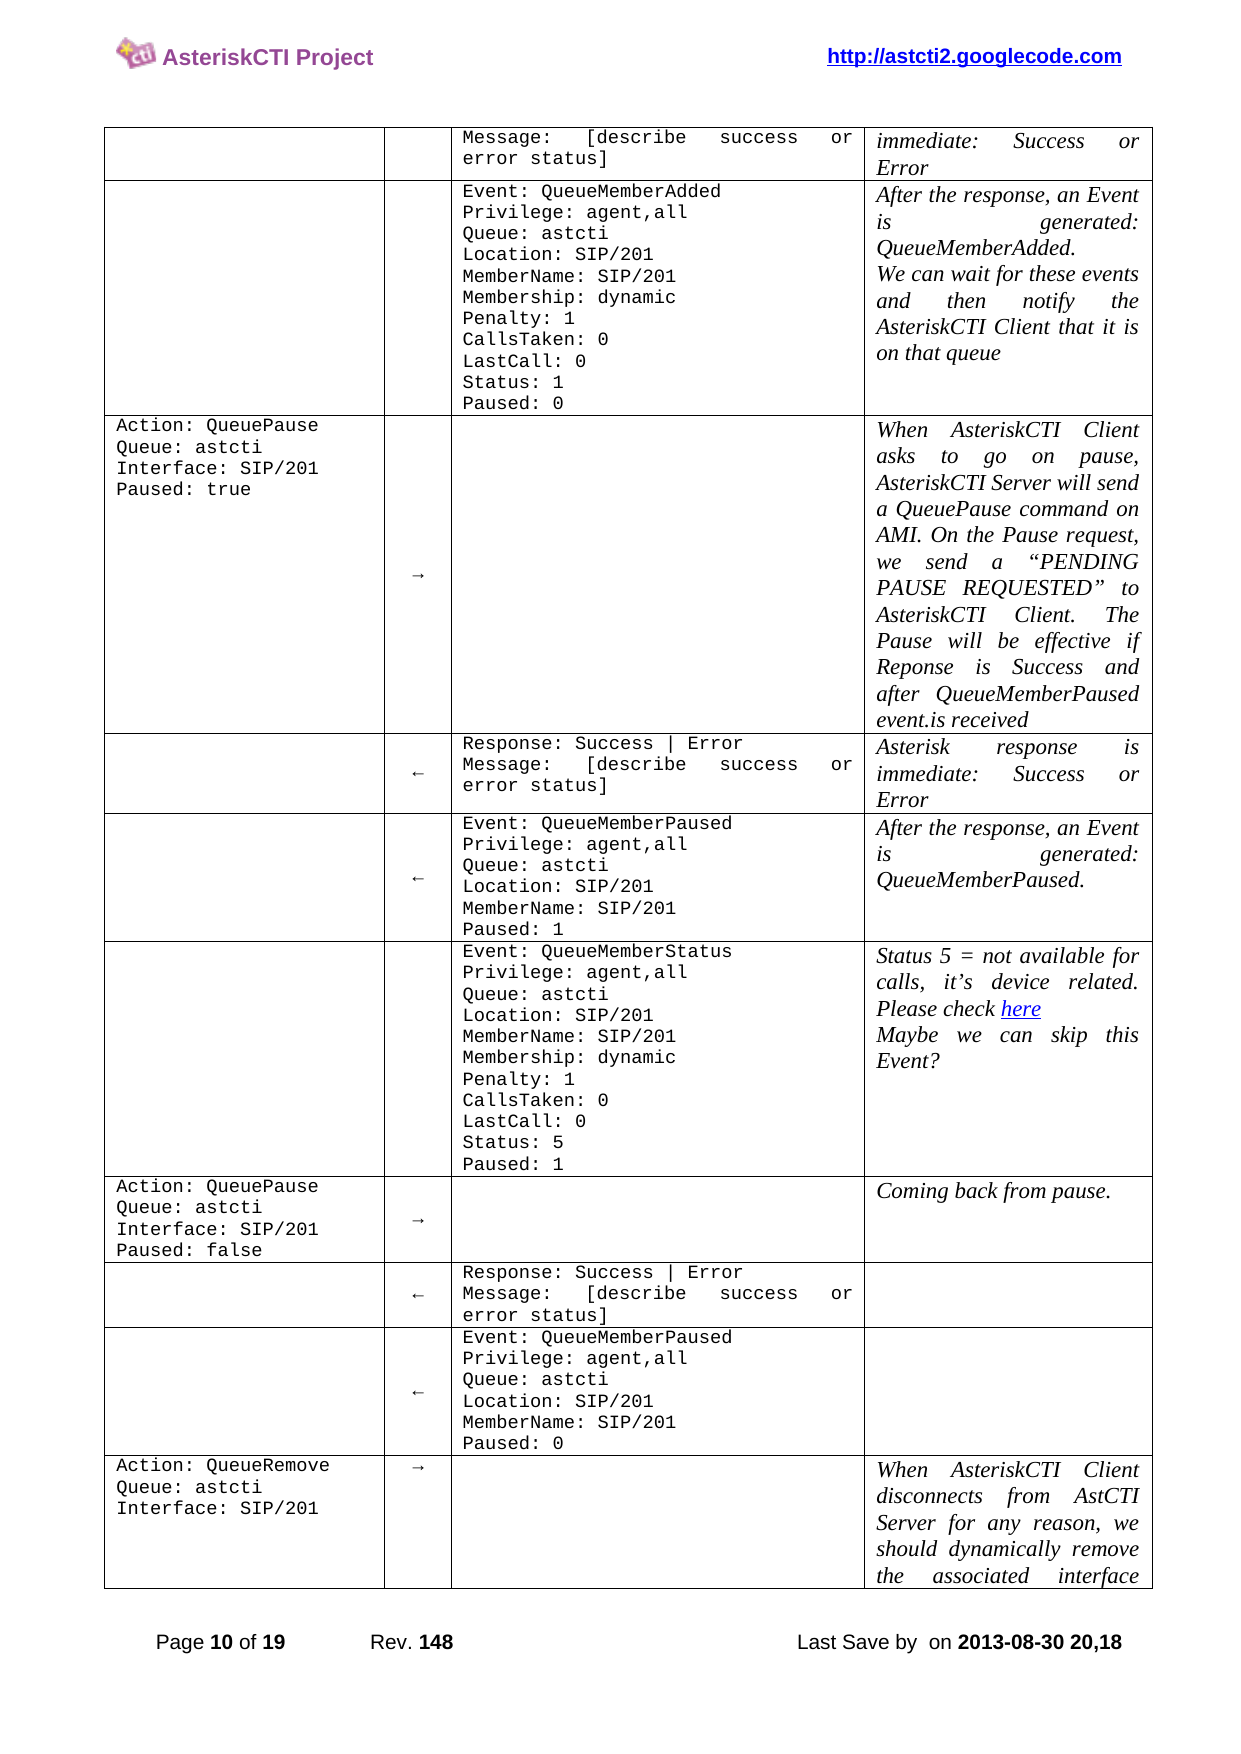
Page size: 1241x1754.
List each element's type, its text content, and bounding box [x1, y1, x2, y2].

table_cell After the response, an Event is generated: QueueMemberAdded. We can wait for these events and then notify the AsteriskCTI Client that it is on that queue [865, 181, 1152, 415]
table_cell After the response, an Event is generated: QueueMemberPaused. [865, 814, 1152, 941]
table_cell Response: Success | Error Message: [describe success or error status] [452, 1263, 864, 1327]
table_cell [865, 1328, 1152, 1455]
table_cell [105, 1263, 384, 1327]
table_cell → [385, 1177, 451, 1262]
table_cell Coming back from pause. [865, 1177, 1152, 1262]
table_cell [865, 1263, 1152, 1327]
table_cell [105, 181, 384, 415]
table_cell When AsteriskCTI Client disconnects from AstCTI Server for any reason, we should dynamically remove the associated interface [865, 1456, 1152, 1588]
table_cell immediate: Success or Error [865, 128, 1152, 180]
table_cell Event: QueueMemberStatus Privilege: agent,all Queue: astcti Location: SIP/201 MemberName: SIP/201 Membership: dynamic Penalty: 1 CallsTaken: 0 LastCall: 0 Status: 5 Paused: 1 [452, 942, 864, 1176]
table_cell ← [385, 814, 451, 941]
table_cell [452, 416, 864, 732]
table_cell [385, 181, 451, 415]
table_cell Event: QueueMemberAdded Privilege: agent,all Queue: astcti Location: SIP/201 MemberName: SIP/201 Membership: dynamic Penalty: 1 CallsTaken: 0 LastCall: 0 Status: 1 Paused: 0 [452, 181, 864, 415]
table_cell ← [385, 1328, 451, 1455]
picture [116, 34, 157, 74]
table_cell [385, 942, 451, 1176]
table_cell ← [385, 1263, 451, 1327]
table_cell Action: QueuePause Queue: astcti Interface: SIP/201 Paused: true [105, 416, 384, 732]
table_cell When AsteriskCTI Client asks to go on pause, AsteriskCTI Server will send a QueuePause command on AMI. On the Pause request, we send a “PENDING PAUSE REQUESTED” to AsteriskCTI Client. The Pause will be effective if Reponse is Success and after QueueMemberPaused event.is received [865, 416, 1152, 732]
table_cell → [385, 416, 451, 732]
table_cell [385, 128, 451, 180]
table_cell [105, 814, 384, 941]
table_cell Action: QueueRemove Queue: astcti Interface: SIP/201 [105, 1456, 384, 1588]
table_cell Response: Success | Error Message: [describe success or error status] [452, 734, 864, 812]
table_cell Event: QueueMemberPaused Privilege: agent,all Queue: astcti Location: SIP/201 MemberName: SIP/201 Paused: 1 [452, 814, 864, 941]
table_cell Asterisk response is immediate: Success or Error [865, 734, 1152, 812]
table_cell Message: [describe success or error status] [452, 128, 864, 180]
table_cell [105, 1328, 384, 1455]
table_cell [452, 1456, 864, 1588]
table_cell [105, 942, 384, 1176]
table_cell Status 5 = not available for calls, it’s device related. Please check here Maybe we can skip this Event? [865, 942, 1152, 1176]
table_cell [105, 734, 384, 812]
table_cell [452, 1177, 864, 1262]
table_cell Event: QueueMemberPaused Privilege: agent,all Queue: astcti Location: SIP/201 MemberName: SIP/201 Paused: 0 [452, 1328, 864, 1455]
table_cell Action: QueuePause Queue: astcti Interface: SIP/201 Paused: false [105, 1177, 384, 1262]
table_cell [105, 128, 384, 180]
table_cell ← [385, 734, 451, 812]
table_cell → [385, 1456, 451, 1588]
